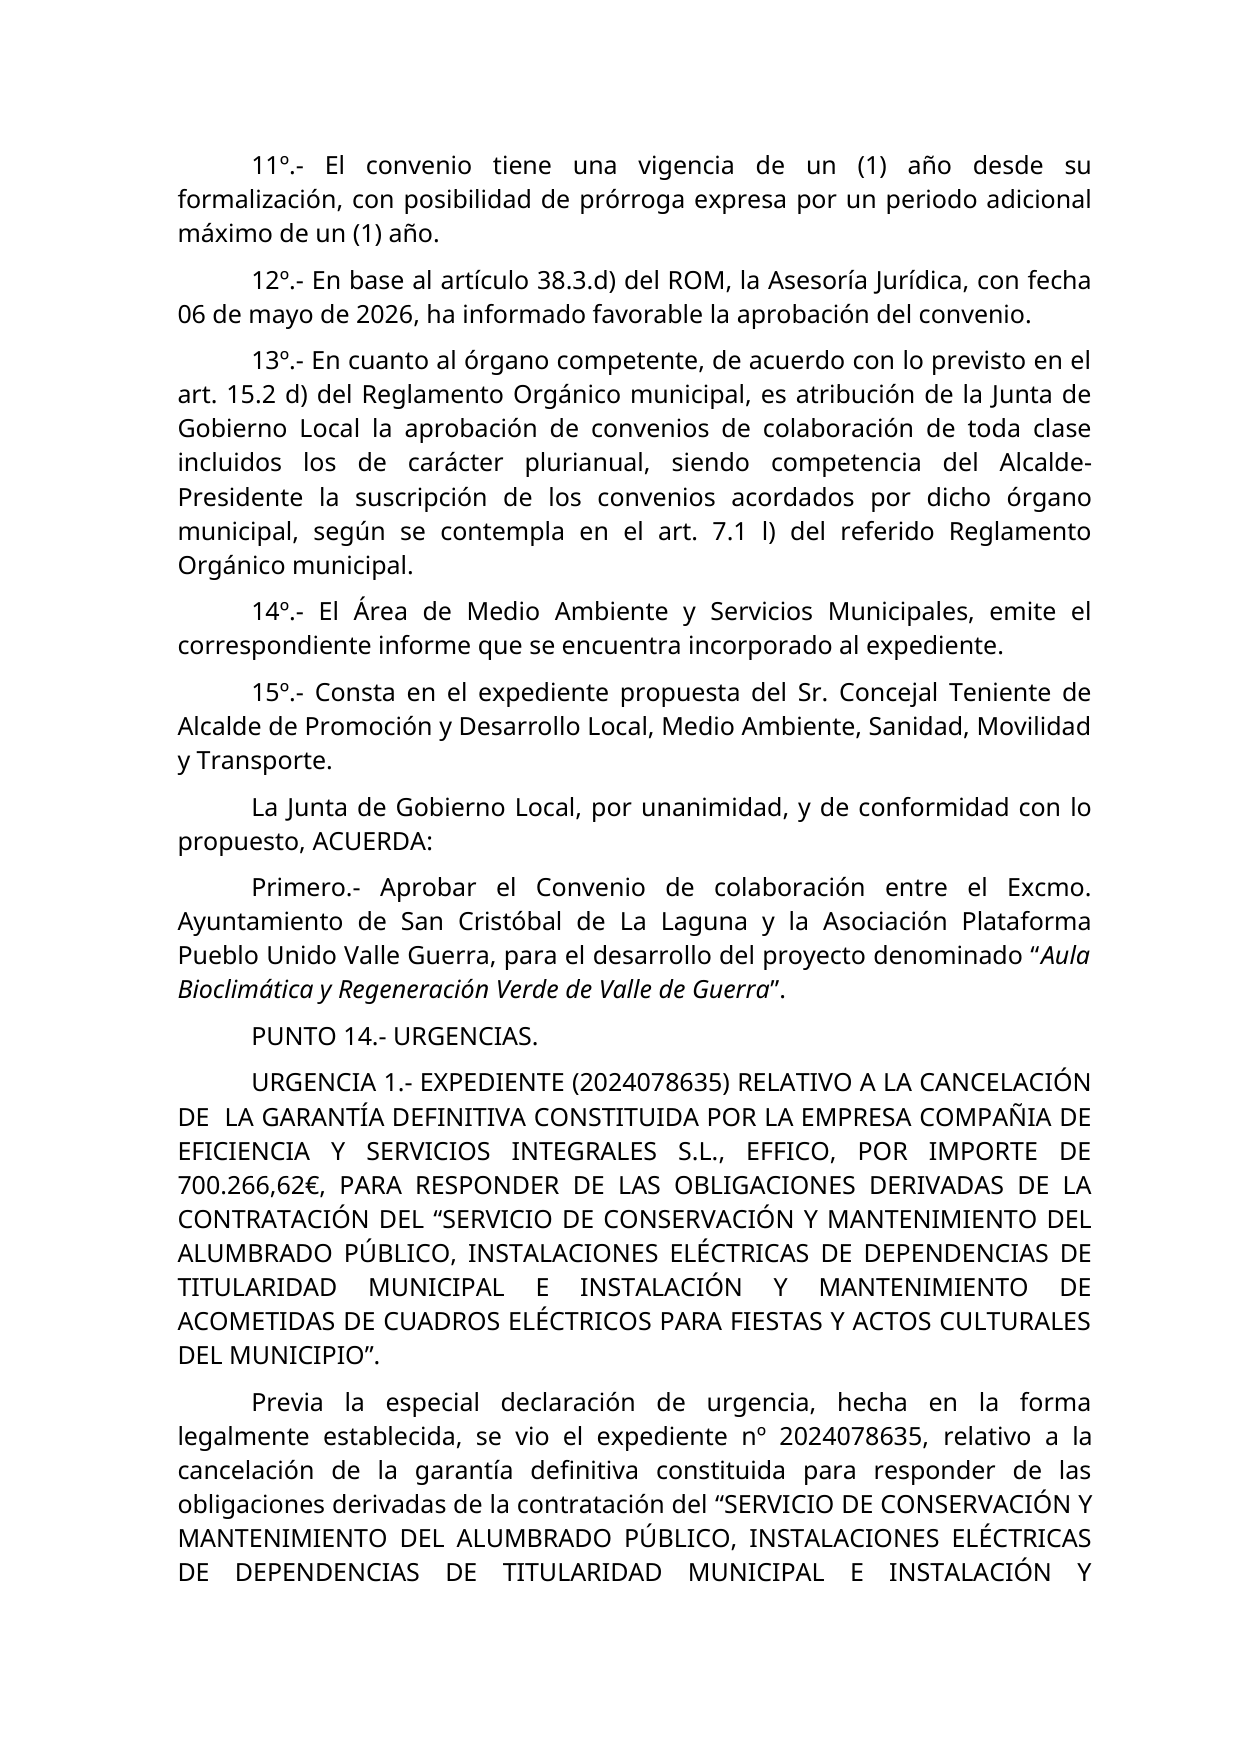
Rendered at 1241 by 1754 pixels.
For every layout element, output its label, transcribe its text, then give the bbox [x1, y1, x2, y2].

text 14º.- El Área de Medio Ambiente y Servicios Municipales, emite el correspondiente informe que se encuentra incorporado al expediente. [177, 594, 1093, 662]
text URGENCIA 1.- EXPEDIENTE (2024078635) RELATIVO A LA CANCELACIÓN DE LA GARANTÍA DEFINITIVA CONSTITUIDA POR LA EMPRESA COMPAÑIA DE EFICIENCIA Y SERVICIOS INTEGRALES S.L., EFFICO, POR IMPORTE DE 700.266,62€, PARA RESPONDER DE LAS OBLIGACIONES DERIVADAS DE LA CONTRATACIÓN DEL “SERVICIO DE CONSERVACIÓN Y MANTENIMIENTO DEL ALUMBRADO PÚBLICO, INSTALACIONES ELÉCTRICAS DE DEPENDENCIAS DE TITULARIDAD MUNICIPAL E INSTALACIÓN Y MANTENIMIENTO DE ACOMETIDAS DE CUADROS ELÉCTRICOS PARA FIESTAS Y ACTOS CULTURALES DEL MUNICIPIO”. [177, 1065, 1093, 1372]
text Primero.- Aprobar el Convenio de colaboración entre el Excmo. Ayuntamiento de San Cristóbal de La Laguna y la Asociación Plataforma Pueblo Unido Valle Guerra, para el desarrollo del proyecto denominado “Aula Bioclimática y Regeneración Verde de Valle de Guerra”. [177, 870, 1093, 1006]
text Previa la especial declaración de urgencia, hecha en la forma legalmente establecida, se vio el expediente nº 2024078635, relativo a la cancelación de la garantía definitiva constituida para responder de las obligaciones derivadas de la contratación del “SERVICIO DE CONSERVACIÓN Y MANTENIMIENTO DEL ALUMBRADO PÚBLICO, INSTALACIONES ELÉCTRICAS DE DEPENDENCIAS DE TITULARIDAD MUNICIPAL E INSTALACIÓN Y [177, 1384, 1093, 1588]
text PUNTO 14.- URGENCIAS. [177, 1018, 1093, 1053]
text 15º.- Consta en el expediente propuesta del Sr. Concejal Teniente de Alcalde de Promoción y Desarrollo Local, Medio Ambiente, Sanidad, Movilidad y Transporte. [177, 674, 1093, 777]
text La Junta de Gobierno Local, por unanimidad, y de conformidad con lo propuesto, ACUERDA: [177, 789, 1093, 857]
text 13º.- En cuanto al órgano competente, de acuerdo con lo previsto en el art. 15.2 d) del Reglamento Orgánico municipal, es atribución de la Junta de Gobierno Local la aprobación de convenios de colaboración de toda clase incluidos los de carácter plurianual, siendo competencia del Alcalde-Presidente la suscripción de los convenios acordados por dicho órgano municipal, según se contempla en el art. 7.1 l) del referido Reglamento Orgánico municipal. [177, 343, 1093, 581]
text 11º.- El convenio tiene una vigencia de un (1) año desde su formalización, con posibilidad de prórroga expresa por un periodo adicional máximo de un (1) año. [177, 148, 1093, 250]
text 12º.- En base al artículo 38.3.d) del ROM, la Asesoría Jurídica, con fecha 06 de mayo de 2026, ha informado favorable la aprobación del convenio. [177, 262, 1093, 330]
